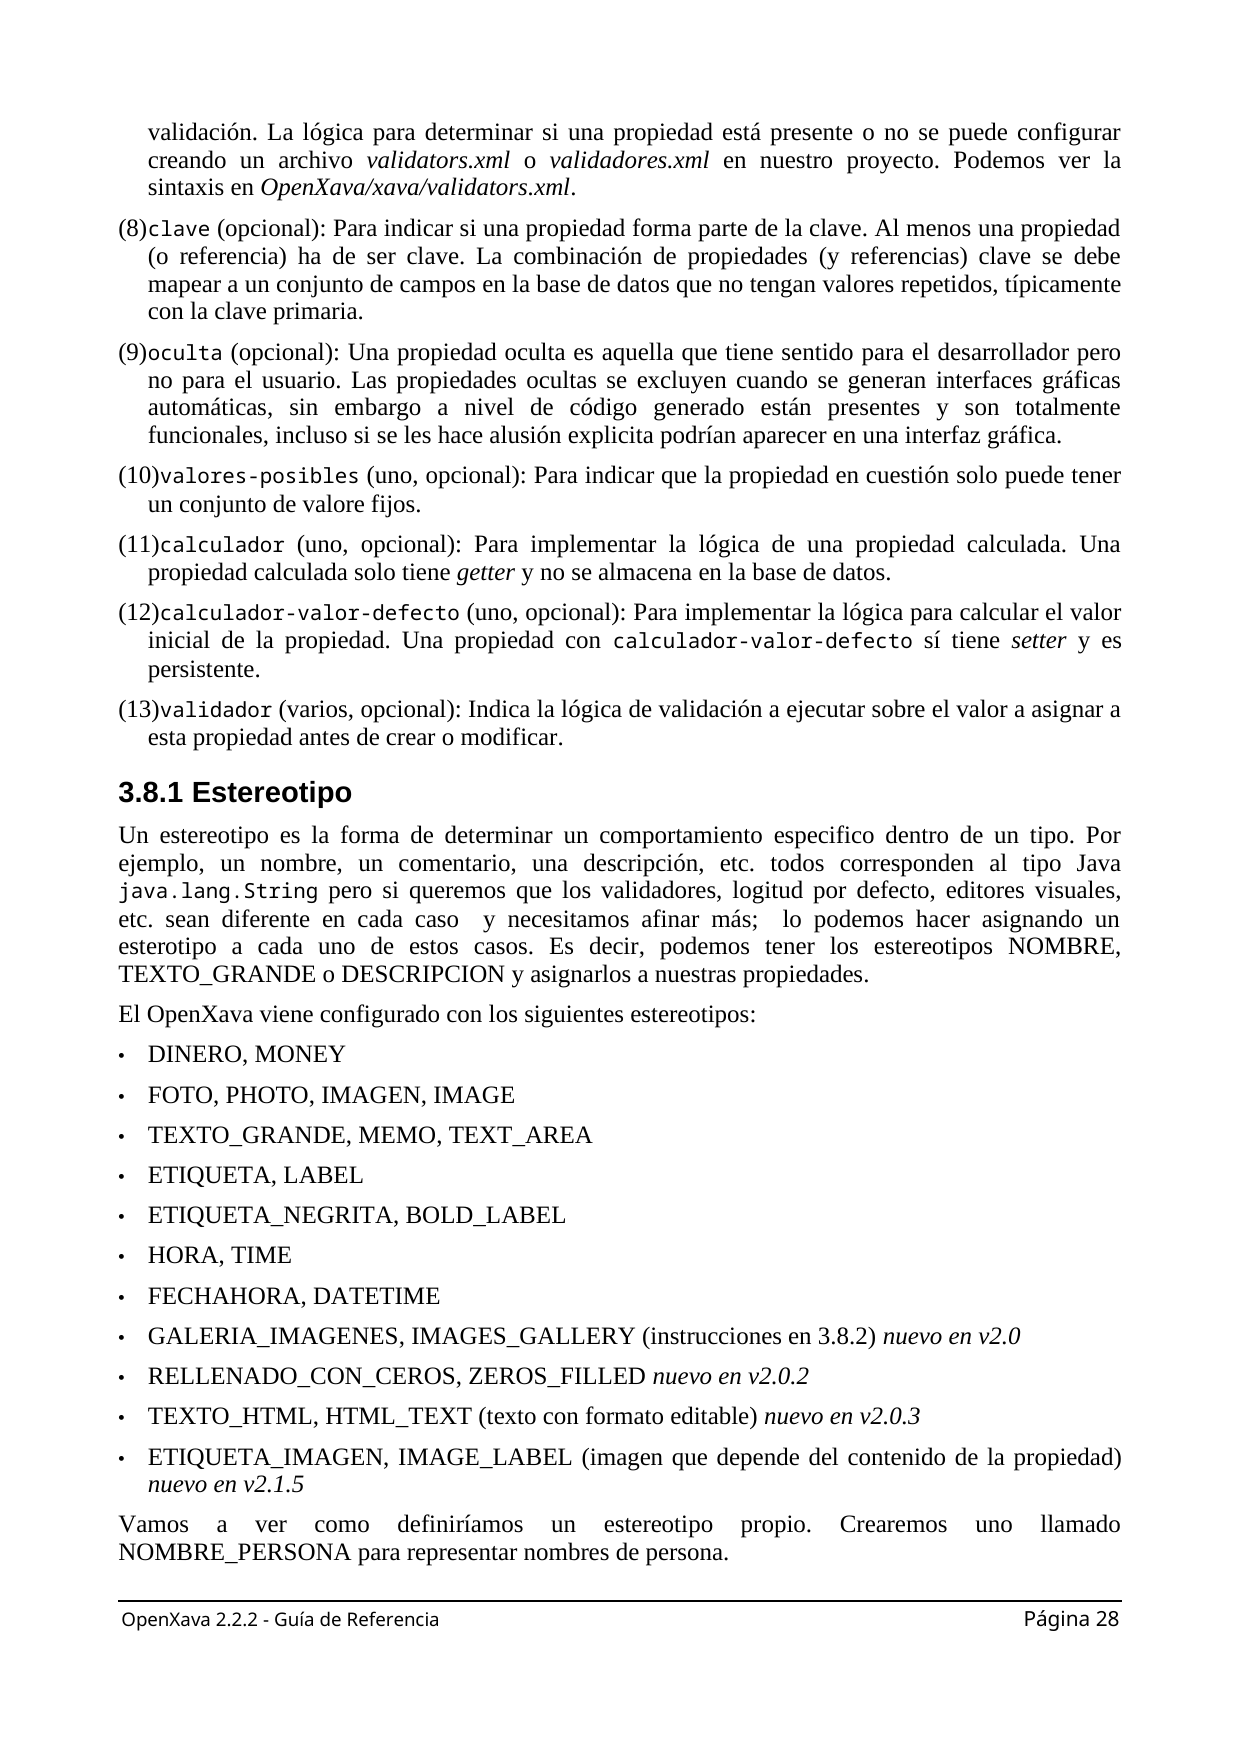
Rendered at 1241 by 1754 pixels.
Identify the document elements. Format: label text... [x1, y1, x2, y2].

list HORA, TIME [118, 1242, 1122, 1269]
list calculador (uno, opcional): Para implementar la lógica de una propiedad calculada. Una propiedad calculada solo tiene getter y no se almacena en la base de datos. [118, 530, 1122, 586]
list DINERO, MONEY [118, 1041, 1122, 1068]
list clave (opcional): Para indicar si una propiedad forma parte de la clave. Al menos una propiedad (o referencia) ha de ser clave. La combinación de propiedades (y referencias) clave se debe mapear a un conjunto de campos en la base de datos que no tengan valores repetidos, típicamente con la clave primaria. [118, 214, 1122, 325]
list TEXTO_HTML, HTML_TEXT (texto con formato editable) nuevo en v2.0.3 [118, 1402, 1122, 1430]
list ETIQUETA_NEGRITA, BOLD_LABEL [118, 1201, 1122, 1229]
list TEXTO_GRANDE, MEMO, TEXT_AREA [118, 1121, 1122, 1149]
subtitle Estereotipo [118, 776, 1122, 809]
list RELLENADO_CON_CEROS, ZEROS_FILLED nuevo en v2.0.2 [118, 1362, 1122, 1390]
list calculador-valor-defecto (uno, opcional): Para implementar la lógica para calcular el valor inicial de la propiedad. Una propiedad con calculador-valor-defecto sí tiene setter y es persistente. [118, 598, 1122, 682]
text El OpenXava viene configurado con los siguientes estereotipos: [118, 1000, 1122, 1028]
list ETIQUETA_IMAGEN, IMAGE_LABEL (imagen que depende del contenido de la propiedad) nuevo en v2.1.5 [118, 1443, 1122, 1498]
list oculta (opcional): Una propiedad oculta es aquella que tiene sentido para el desarrollador pero no para el usuario. Las propiedades ocultas se excluyen cuando se generan interfaces gráficas automáticas, sin embargo a nivel de código generado están presentes y son totalmente funcionales, incluso si se les hace alusión explicita podrían aparecer en una interfaz gráfica. [118, 338, 1122, 449]
list ETIQUETA, LABEL [118, 1161, 1122, 1189]
list valores-posibles (uno, opcional): Para indicar que la propiedad en cuestión solo puede tener un conjunto de valore fijos. [118, 461, 1122, 517]
list FECHAHORA, DATETIME [118, 1282, 1122, 1309]
list validación. La lógica para determinar si una propiedad está presente o no se puede configurar creando un archivo validators.xml o validadores.xml en nuestro proyecto. Podemos ver la sintaxis en OpenXava/xava/validators.xml. [118, 118, 1122, 201]
text Vamos a ver como definiríamos un estereotipo propio. Crearemos uno llamado NOMBRE_PERSONA para representar nombres de persona. [118, 1511, 1122, 1566]
list validador (varios, opcional): Indica la lógica de validación a ejecutar sobre el valor a asignar a esta propiedad antes de crear o modificar. [118, 695, 1122, 751]
list GALERIA_IMAGENES, IMAGES_GALLERY (instrucciones en 3.8.2) nuevo en v2.0 [118, 1322, 1122, 1350]
list FOTO, PHOTO, IMAGEN, IMAGE [118, 1081, 1122, 1108]
text Un estereotipo es la forma de determinar un comportamiento especifico dentro de un tipo. Por ejemplo, un nombre, un comentario, una descripción, etc. todos corresponden al tipo Java java.lang.String pero si queremos que los validadores, logitud por defecto, editores visuales, etc. sean diferente en cada caso y necesitamos afinar más; lo podemos hacer asignando un esterotipo a cada uno de estos casos. Es decir, podemos tener los estereotipos NOMBRE, TEXTO_GRANDE o DESCRIPCION y asignarlos a nuestras propiedades. [118, 821, 1122, 988]
